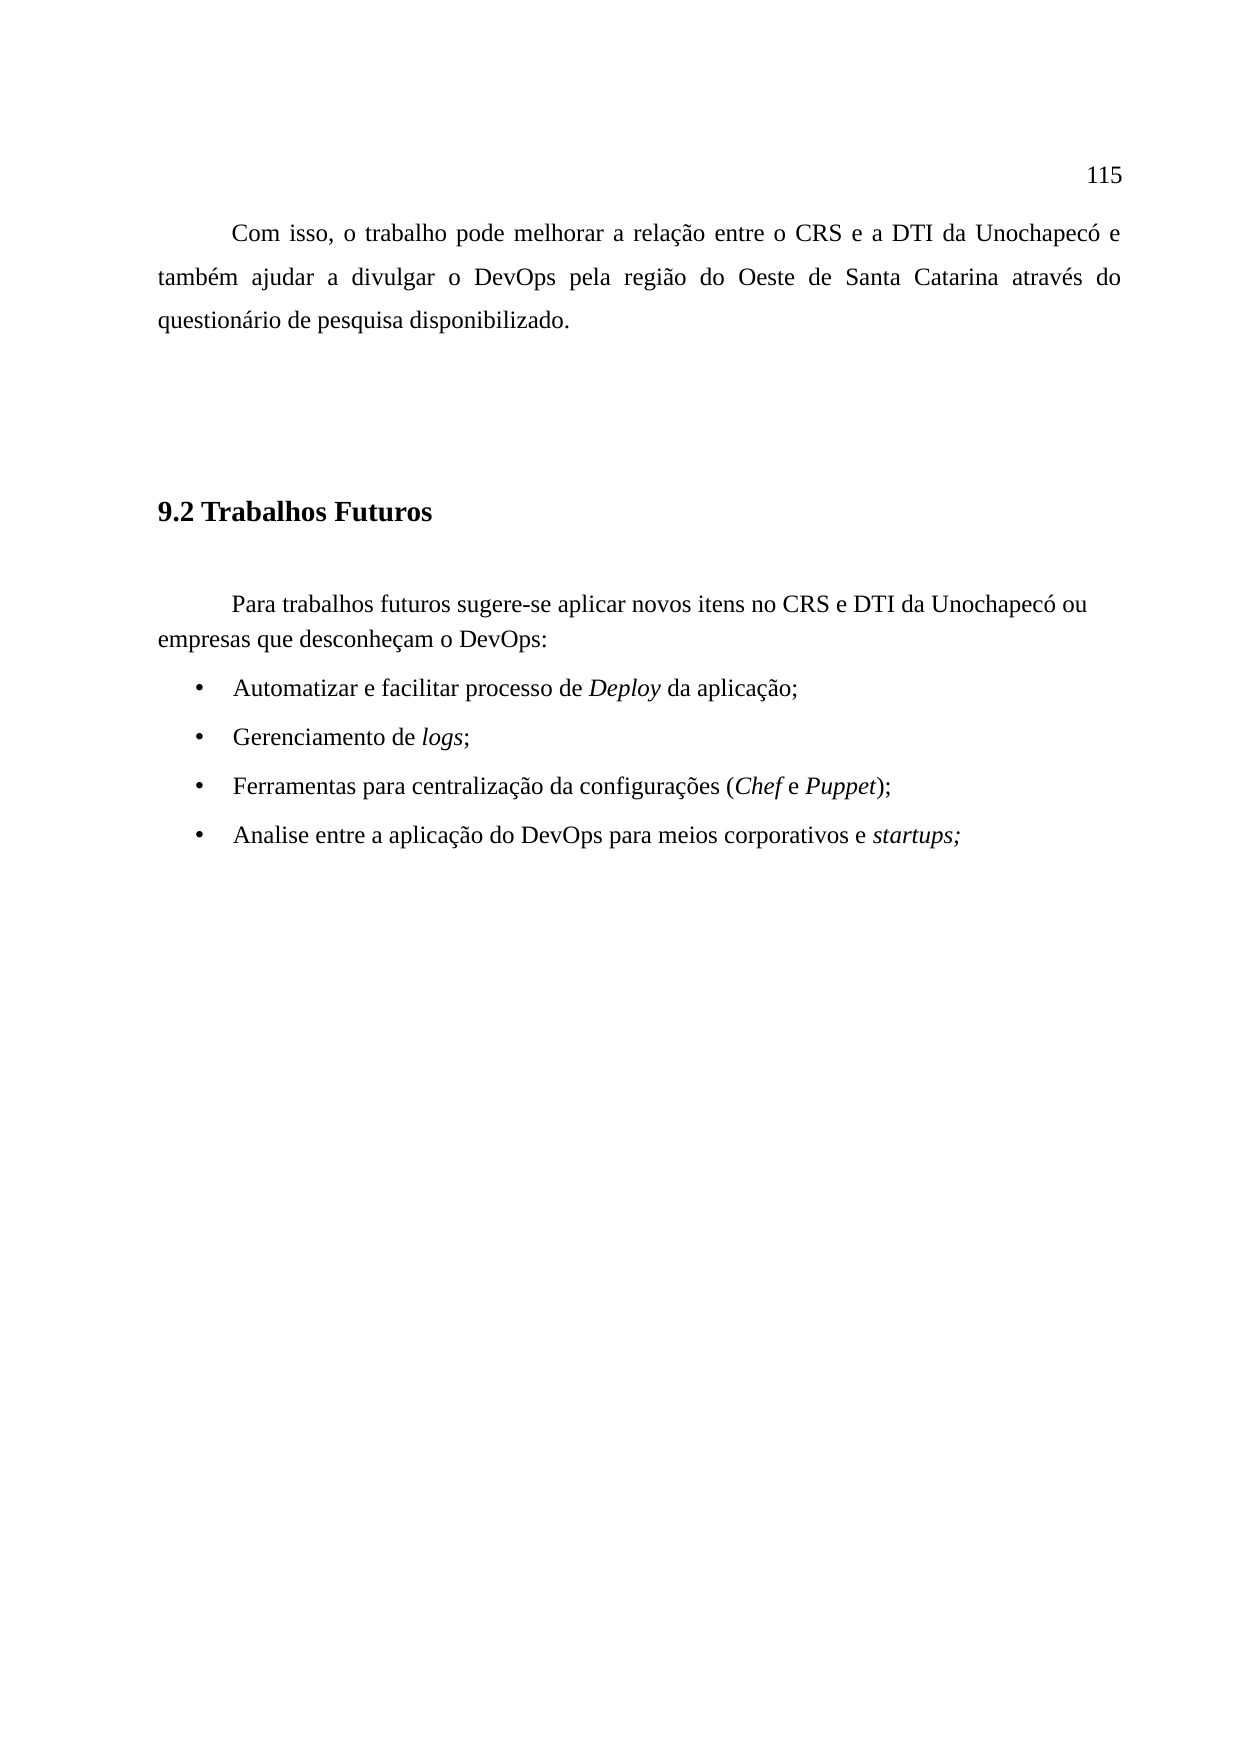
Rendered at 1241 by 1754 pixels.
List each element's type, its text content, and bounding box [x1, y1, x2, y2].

list Automatizar e facilitar processo de Deploy da aplicação; [195, 673, 1122, 702]
list Gerenciamento de logs; [195, 722, 1122, 751]
list Ferramentas para centralização da configurações (Chef e Puppet); [195, 771, 1122, 800]
list Analise entre a aplicação do DevOps para meios corporativos e startups; [195, 820, 1122, 849]
text Com isso, o trabalho pode melhorar a relação entre o CRS e a DTI da Unochapecó e também ajudar a divulgar o DevOps pela região do Oeste de Santa Catarina através do questionário de pesquisa disponibilizado. [158, 218, 1122, 333]
subtitle 9.2 Trabalhos Futuros [158, 494, 1122, 528]
text Para trabalhos futuros sugere-se aplicar novos itens no CRS e DTI da Unochapecó ou empresas que desconheçam o DevOps: [158, 589, 1122, 652]
